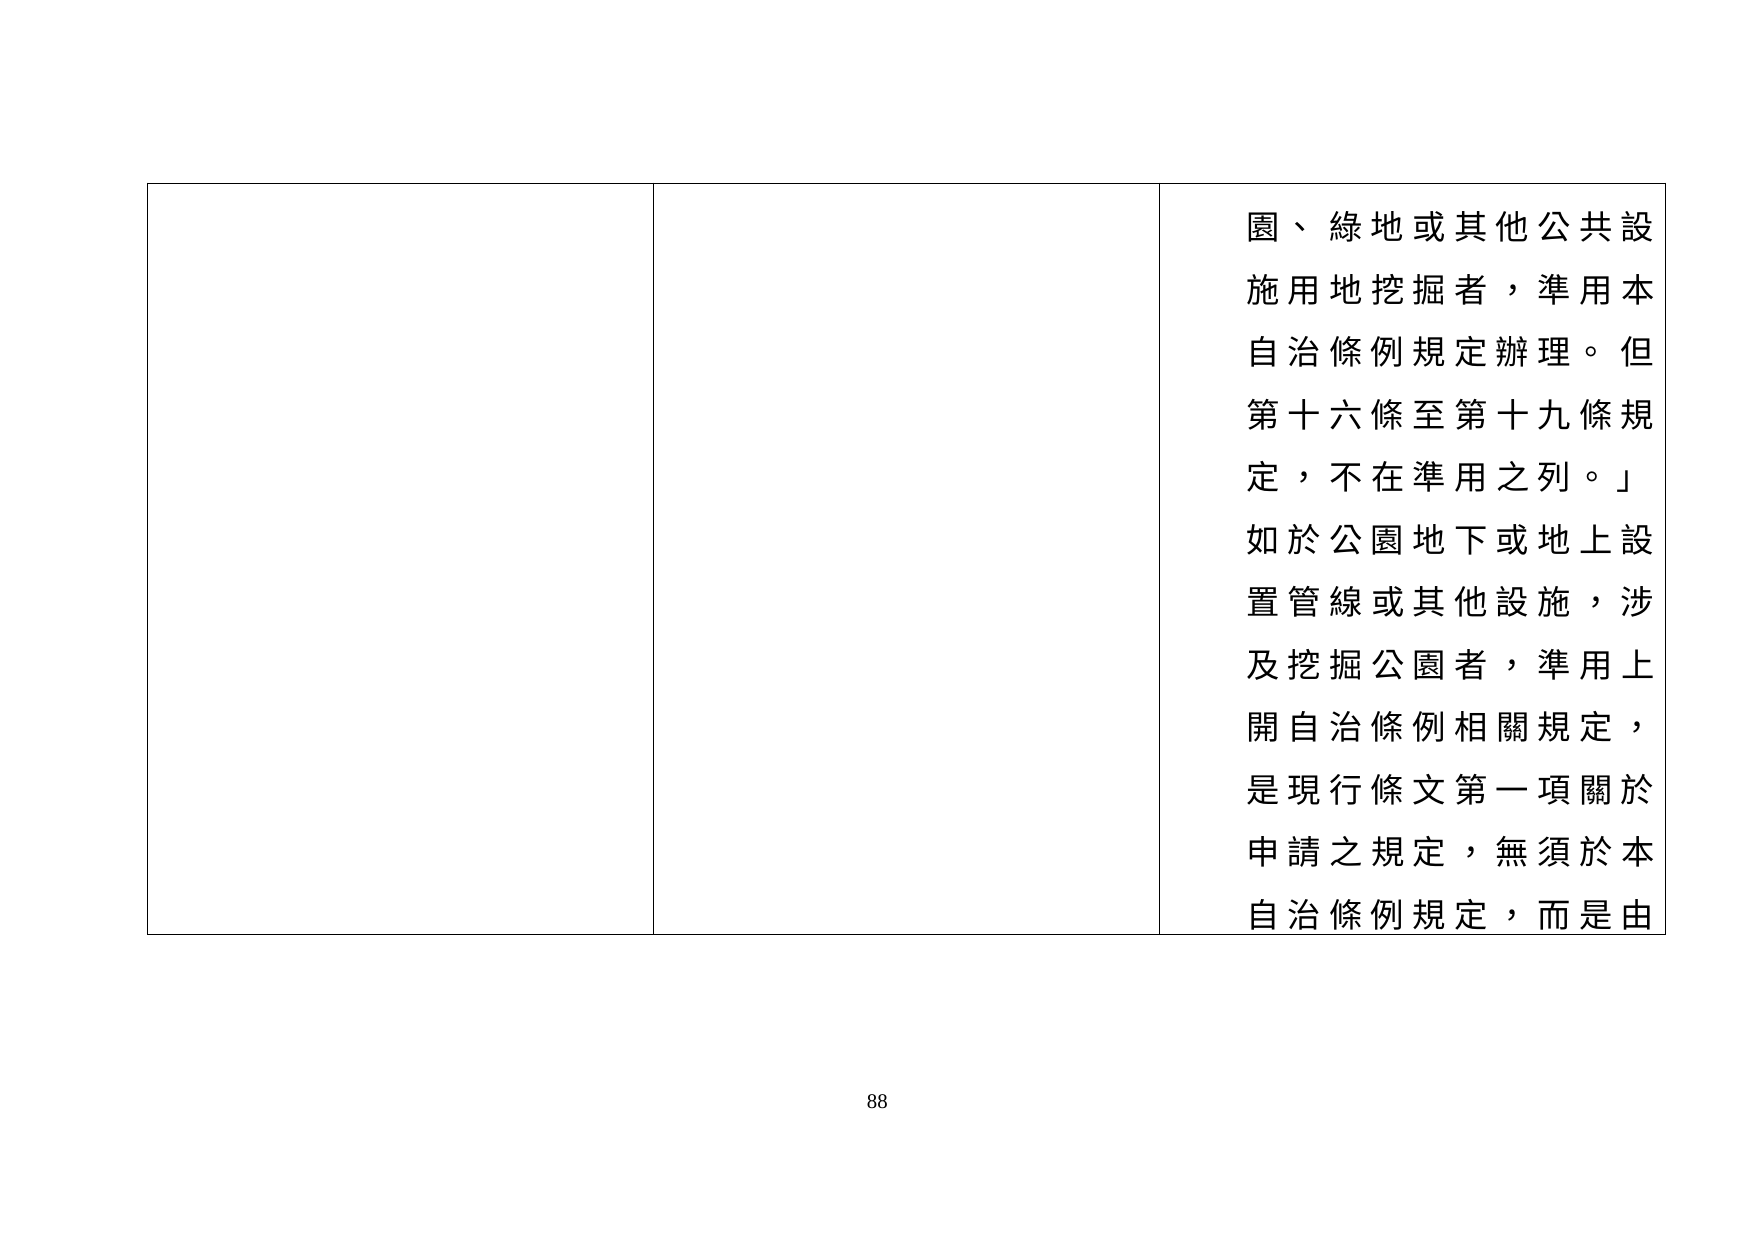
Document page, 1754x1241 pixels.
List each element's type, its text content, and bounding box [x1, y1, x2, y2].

table_cell [654, 184, 1159, 933]
table_cell [148, 184, 653, 933]
table_cell 園、綠地或其他公共設施用地挖掘者，準用本自治條例規定辦理。但第十六條至第十九條規定，不在準用之列。」如於公園地下或地上設置管線或其他設施，涉及挖掘公園者，準用上開自治條例相關規定，是現行條文第一項關於申請之規定，無須於本自治條例規定，而是由 [1160, 184, 1665, 933]
